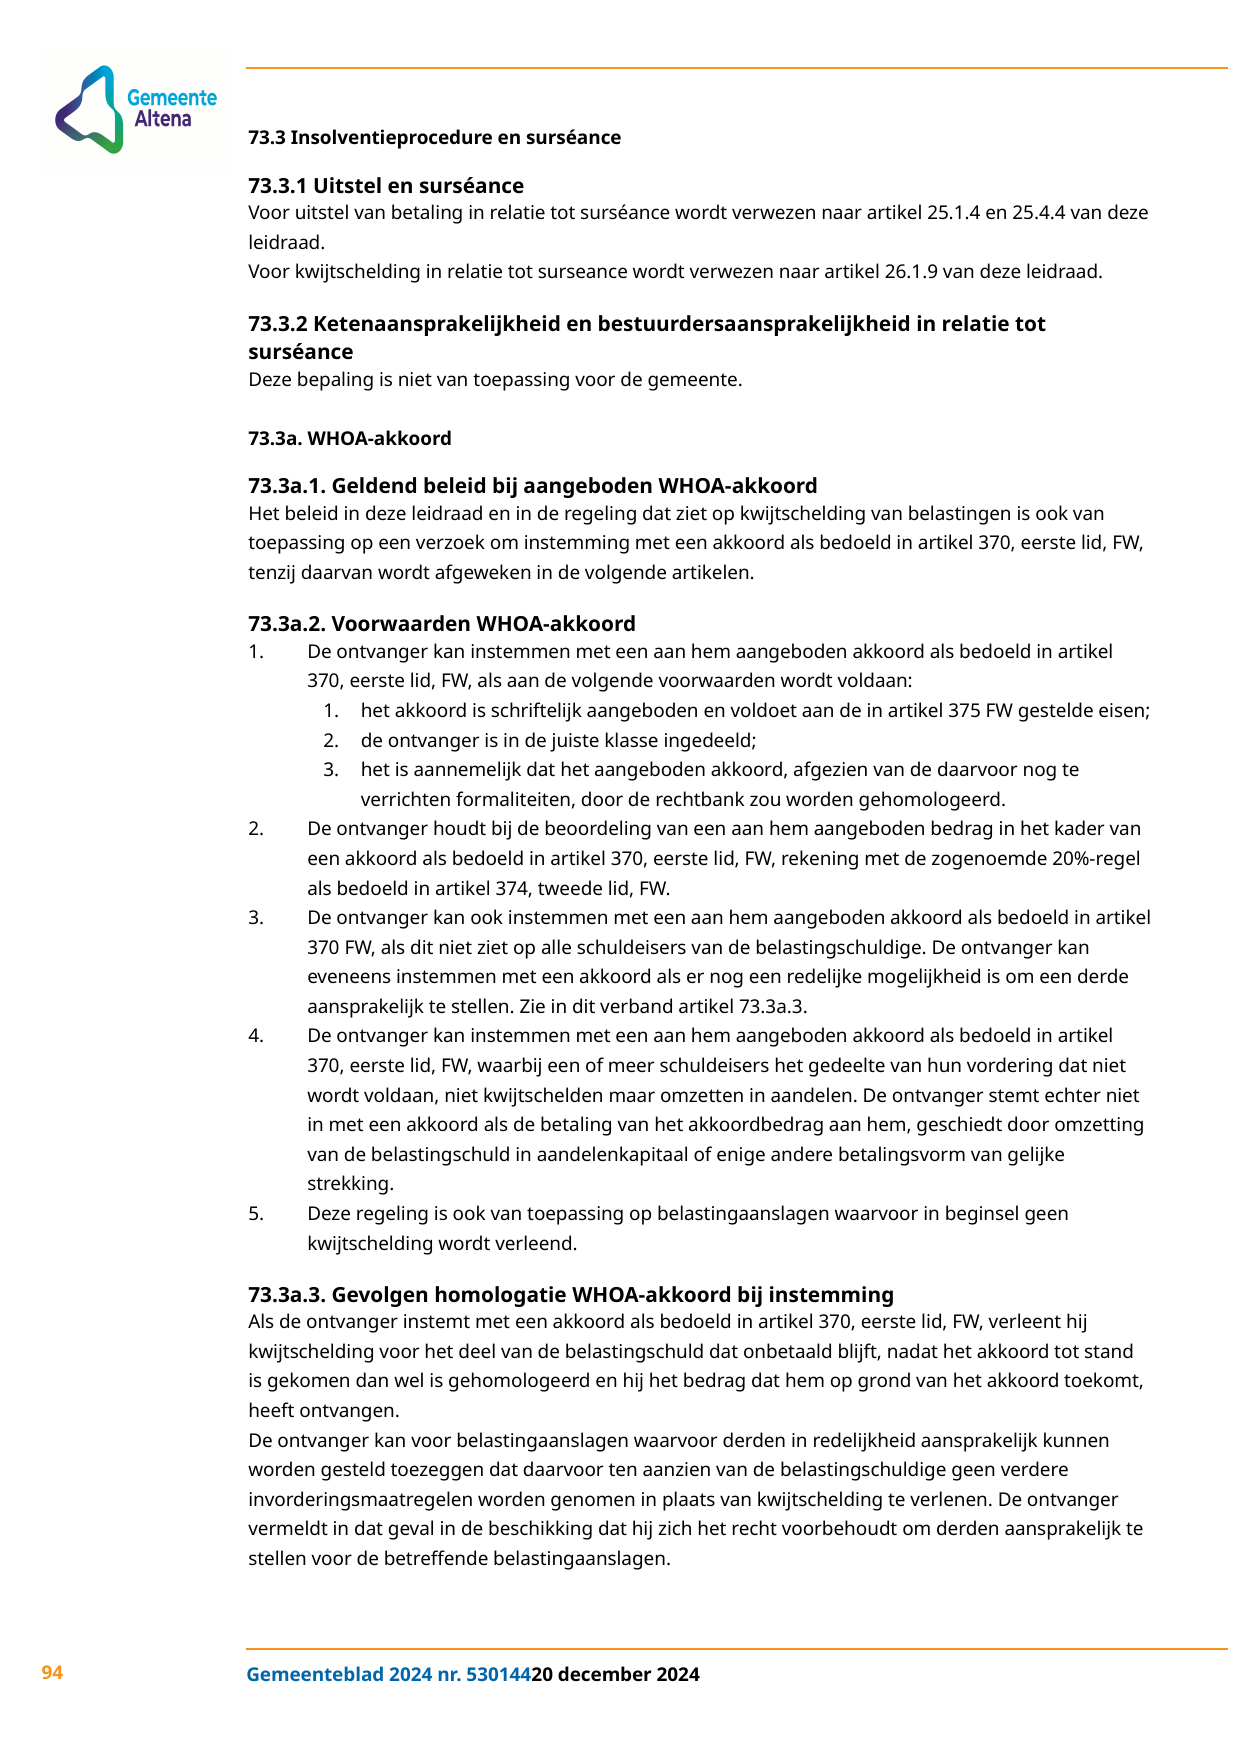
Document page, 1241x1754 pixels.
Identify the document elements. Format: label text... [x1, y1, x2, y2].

list de ontvanger is in de juiste klasse ingedeeld; [323, 727, 1152, 752]
list De ontvanger kan instemmen met een aan hem aangeboden akkoord als bedoeld in artikel 370, eerste lid, FW, waarbij een of meer schuldeisers het gedeelte van hun vordering dat niet wordt voldaan, niet kwijtschelden maar omzetten in aandelen. De ontvanger stemt echter niet in met een akkoord als de betaling van het akkoordbedrag aan hem, geschiedt door omzetting van de belastingschuld in aandelenkapitaal of enige andere betalingsvorm van gelijke strekking. [248, 1023, 1152, 1196]
list het is aannemelijk dat het aangeboden akkoord, afgezien van de daarvoor nog te verrichten formaliteiten, door de rechtbank zou worden gehomologeerd. [323, 756, 1152, 812]
text 73.3.2 Ketenaansprakelijkheid en bestuurdersaansprakelijkheid in relatie tot surséance [248, 309, 1152, 366]
text Voor uitstel van betaling in relatie tot surséance wordt verwezen naar artikel 25.1.4 en 25.4.4 van deze leidraad. [248, 199, 1152, 255]
list het akkoord is schriftelijk aangeboden en voldoet aan de in artikel 375 FW gestelde eisen; [323, 697, 1152, 723]
text Het beleid in deze leidraad en in de regeling dat ziet op kwijtschelding van belastingen is ook van toepassing op een verzoek om instemming met een akkoord als bedoeld in artikel 370, eerste lid, FW, tenzij daarvan wordt afgeweken in de volgende artikelen. [248, 500, 1152, 585]
picture [41, 47, 231, 172]
text De ontvanger kan voor belastingaanslagen waarvoor derden in redelijkheid aansprakelijk kunnen worden gesteld toezeggen dat daarvoor ten aanzien van de belastingschuldige geen verdere invorderingsmaatregelen worden genomen in plaats van kwijtschelding te verlenen. De ontvanger vermeldt in dat geval in de beschikking dat hij zich het recht voorbehoudt om derden aansprakelijk te stellen voor de betreffende belastingaanslagen. [248, 1427, 1152, 1571]
list De ontvanger houdt bij de beoordeling van een aan hem aangeboden bedrag in het kader van een akkoord als bedoeld in artikel 370, eerste lid, FW, rekening met de zogenoemde 20%-regel als bedoeld in artikel 374, tweede lid, FW. [248, 816, 1152, 900]
text 73.3 Insolventieprocedure en surséance [248, 124, 1152, 150]
list De ontvanger kan instemmen met een aan hem aangeboden akkoord als bedoeld in artikel 370, eerste lid, FW, als aan de volgende voorwaarden wordt voldaan: [248, 638, 1152, 693]
text Voor kwijtschelding in relatie tot surseance wordt verwezen naar artikel 26.1.9 van deze leidraad. [248, 258, 1152, 284]
text 73.3a.1. Geldend beleid bij aangeboden WHOA-akkoord [248, 472, 1152, 500]
list Deze regeling is ook van toepassing op belastingaanslagen waarvoor in beginsel geen kwijtschelding wordt verleend. [248, 1200, 1152, 1255]
text Als de ontvanger instemt met een akkoord als bedoeld in artikel 370, eerste lid, FW, verleent hij kwijtschelding voor het deel van de belastingschuld dat onbetaald blijft, nadat het akkoord tot stand is gekomen dan wel is gehomologeerd en hij het bedrag dat hem op grond van het akkoord toekomt, heeft ontvangen. [248, 1308, 1152, 1423]
text 73.3a.3. Gevolgen homologatie WHOA-akkoord bij instemming [248, 1280, 1152, 1308]
text Deze bepaling is niet van toepassing voor de gemeente. [248, 366, 1152, 392]
list De ontvanger kan ook instemmen met een aan hem aangeboden akkoord als bedoeld in artikel 370 FW, als dit niet ziet op alle schuldeisers van de belastingschuldige. De ontvanger kan eveneens instemmen met een akkoord als er nog een redelijke mogelijkheid is om een derde aansprakelijk te stellen. Zie in dit verband artikel 73.3a.3. [248, 904, 1152, 1019]
text 73.3a.2. Voorwaarden WHOA-akkoord [248, 609, 1152, 638]
text 73.3.1 Uitstel en surséance [248, 171, 1152, 199]
text 73.3a. WHOA-akkoord [248, 425, 1152, 451]
